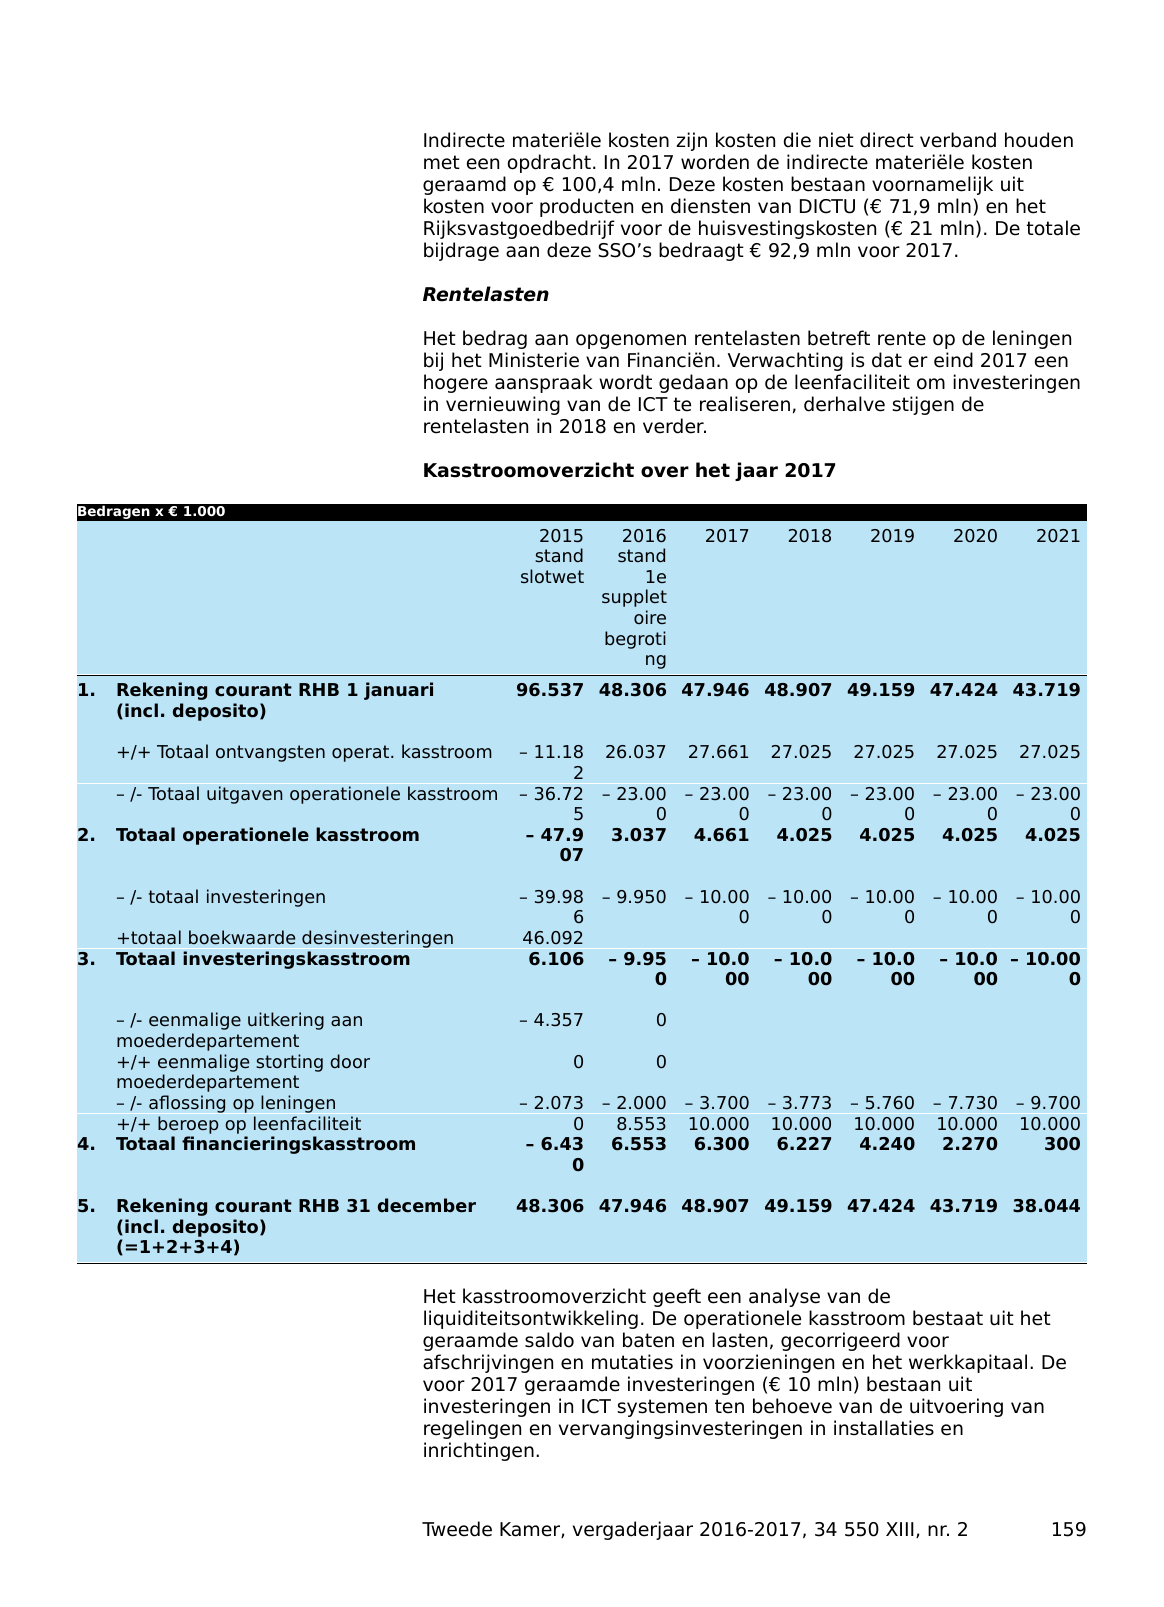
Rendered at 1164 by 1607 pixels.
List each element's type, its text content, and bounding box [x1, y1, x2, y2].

table_cell – 3.700 [673, 1093, 755, 1113]
table_cell – 10.000 [838, 887, 921, 928]
table_cell [77, 1010, 110, 1052]
table_cell [77, 1052, 110, 1093]
table_cell [921, 866, 1004, 887]
table_cell [838, 928, 921, 948]
table_cell 27.025 [838, 742, 921, 783]
table_cell 49.159 [838, 676, 921, 722]
table_cell +/+ beroep op leenfaciliteit [110, 1114, 507, 1134]
table_cell – 23.000 [838, 784, 921, 825]
table_cell [921, 990, 1004, 1010]
table_cell [590, 866, 673, 887]
table_cell 26.037 [590, 742, 673, 783]
table_cell 2021 [1004, 521, 1087, 674]
table_cell [1004, 722, 1087, 742]
table_cell – 9.950 [590, 887, 673, 928]
table_cell [77, 928, 110, 948]
table_cell [77, 1114, 110, 1134]
table_cell [1004, 990, 1087, 1010]
table_cell – 10.000 [673, 887, 755, 928]
subtitle Rentelasten [422, 284, 1087, 306]
table_cell 27.661 [673, 742, 755, 783]
table_cell [673, 1010, 755, 1052]
table_cell 47.424 [921, 676, 1004, 722]
table_cell – 23.000 [1004, 784, 1087, 825]
table_cell [110, 722, 507, 742]
table_cell [921, 1052, 1004, 1093]
table_cell 27.025 [921, 742, 1004, 783]
table_cell 10.000 [1004, 1114, 1087, 1134]
table_cell [77, 784, 110, 825]
table_cell 2015 stand slotwet [507, 521, 590, 674]
table_cell 8.553 [590, 1114, 673, 1134]
table_cell [110, 990, 507, 1010]
table_cell – 36.725 [507, 784, 590, 825]
table_cell [755, 866, 838, 887]
table_cell [755, 990, 838, 1010]
table_cell – 9.700 [1004, 1093, 1087, 1113]
table_cell – /- totaal investeringen [110, 887, 507, 928]
table_cell 48.306 [507, 1196, 590, 1237]
table_cell – 2.073 [507, 1093, 590, 1113]
table_cell 47.424 [838, 1196, 921, 1237]
table_cell [673, 1175, 755, 1196]
table_cell [673, 1237, 755, 1262]
table_cell [921, 1010, 1004, 1052]
text Het bedrag aan opgenomen rentelasten betreft rente op de leningen bij het Ministerie van Financiën. Verwachting is dat er eind 2017 een hogere aanspraak wordt gedaan op de leenfaciliteit om investeringen in vernieuwing van de ICT te realiseren, derhalve stijgen de rentelasten in 2018 en verder. [422, 328, 1087, 438]
table_cell [1004, 1010, 1087, 1052]
table_cell [838, 1175, 921, 1196]
table_cell – 10.000 [921, 949, 1004, 990]
table_cell – 3.773 [755, 1093, 838, 1113]
table_cell – 2.000 [590, 1093, 673, 1113]
table_cell [755, 1010, 838, 1052]
table_cell 27.025 [755, 742, 838, 783]
table_cell Rekening courant RHB 1 januari (incl. deposito) [110, 676, 507, 722]
table_cell 10.000 [755, 1114, 838, 1134]
table_cell [507, 1237, 590, 1262]
table_cell 4.025 [1004, 825, 1087, 866]
table_cell 0 [507, 1114, 590, 1134]
table_cell Totaal operationele kasstroom [110, 825, 507, 866]
table_cell [921, 1175, 1004, 1196]
table_cell 96.537 [507, 676, 590, 722]
table_cell [921, 722, 1004, 742]
table_cell [77, 1175, 110, 1196]
table_cell – 10.000 [755, 887, 838, 928]
table_cell [838, 1010, 921, 1052]
table_cell 2018 [755, 521, 838, 674]
table_cell 47.946 [673, 676, 755, 722]
table_cell 46.092 [507, 928, 590, 948]
table_cell – /- Totaal uitgaven operationele kasstroom [110, 784, 507, 825]
table_cell [921, 928, 1004, 948]
table_cell – 47.907 [507, 825, 590, 866]
table_cell – 11.182 [507, 742, 590, 783]
table_cell [77, 1237, 110, 1262]
table_cell 2.270 [921, 1134, 1004, 1175]
table_cell [755, 722, 838, 742]
table_cell 1. [77, 676, 110, 722]
table_cell [590, 1237, 673, 1262]
table_cell 2020 [921, 521, 1004, 674]
table_cell [673, 1052, 755, 1093]
table_cell – 23.000 [590, 784, 673, 825]
table_cell [1004, 1175, 1087, 1196]
table_cell 3. [77, 949, 110, 990]
table_cell [77, 742, 110, 783]
table_cell – 9.950 [590, 949, 673, 990]
table_cell 6.106 [507, 949, 590, 990]
table_cell – 39.986 [507, 887, 590, 928]
table_cell 2. [77, 825, 110, 866]
table_cell [755, 928, 838, 948]
table_cell – 6.430 [507, 1134, 590, 1175]
table_cell 4.025 [921, 825, 1004, 866]
table_cell – 7.730 [921, 1093, 1004, 1113]
table_cell 2016 stand 1e suppletoire begroting [590, 521, 673, 674]
table_cell [921, 1237, 1004, 1262]
table_cell [77, 990, 110, 1010]
table_cell 47.946 [590, 1196, 673, 1237]
table_cell 10.000 [921, 1114, 1004, 1134]
table_cell [507, 1175, 590, 1196]
table_cell [1004, 1052, 1087, 1093]
table_cell [673, 866, 755, 887]
table_cell [77, 866, 110, 887]
table_cell [110, 521, 507, 674]
table_cell 3.037 [590, 825, 673, 866]
table_cell [673, 722, 755, 742]
table_cell [673, 928, 755, 948]
table_cell [838, 1052, 921, 1093]
table_cell 49.159 [755, 1196, 838, 1237]
table_cell 10.000 [673, 1114, 755, 1134]
table_cell 48.907 [673, 1196, 755, 1237]
table_cell – 10.000 [921, 887, 1004, 928]
table_cell +/+ Totaal ontvangsten operat. kasstroom [110, 742, 507, 783]
table_cell 6.300 [673, 1134, 755, 1175]
table_cell Rekening courant RHB 31 december (incl. deposito) [110, 1196, 507, 1237]
table_cell [755, 1237, 838, 1262]
table_cell 43.719 [1004, 676, 1087, 722]
table_cell [77, 722, 110, 742]
table_cell – 10.000 [838, 949, 921, 990]
table_cell 300 [1004, 1134, 1087, 1175]
table_cell (=1+2+3+4) [110, 1237, 507, 1262]
table_cell 10.000 [838, 1114, 921, 1134]
table_cell 4. [77, 1134, 110, 1175]
table_cell – /- aflossing op leningen [110, 1093, 507, 1113]
table_cell 4.025 [755, 825, 838, 866]
table_cell – /- eenmalige uitkering aan moederdepartement [110, 1010, 507, 1052]
table_cell [110, 1175, 507, 1196]
table_cell [1004, 866, 1087, 887]
table_cell 0 [507, 1052, 590, 1093]
table_cell 48.306 [590, 676, 673, 722]
table_cell [755, 1175, 838, 1196]
table_cell [838, 866, 921, 887]
text Het kasstroomoverzicht geeft een analyse van de liquiditeitsontwikkeling. De operationele kasstroom bestaat uit het geraamde saldo van baten en lasten, gecorrigeerd voor afschrijvingen en mutaties in voorzieningen en het werkkapitaal. De voor 2017 geraamde investeringen (€ 10 mln) bestaan uit investeringen in ICT systemen ten behoeve van de uitvoering van regelingen en vervangingsinvesteringen in installaties en inrichtingen. [422, 1286, 1087, 1462]
table_cell [590, 1175, 673, 1196]
table_cell +/+ eenmalige storting door moederdepartement [110, 1052, 507, 1093]
table_cell [590, 722, 673, 742]
table_cell [673, 990, 755, 1010]
table_cell – 23.000 [921, 784, 1004, 825]
table_cell – 4.357 [507, 1010, 590, 1052]
table_cell – 23.000 [673, 784, 755, 825]
table_cell 6.553 [590, 1134, 673, 1175]
table_cell [590, 990, 673, 1010]
table_cell [838, 990, 921, 1010]
table_cell – 10.000 [1004, 949, 1087, 990]
table_cell 2017 [673, 521, 755, 674]
table_cell [838, 1237, 921, 1262]
table_cell – 10.000 [755, 949, 838, 990]
table_cell 4.240 [838, 1134, 921, 1175]
table_cell – 10.000 [1004, 887, 1087, 928]
table_cell 0 [590, 1010, 673, 1052]
table_cell +totaal boekwaarde desinvesteringen [110, 928, 507, 948]
table_cell [1004, 928, 1087, 948]
table_cell [755, 1052, 838, 1093]
table_cell 4.025 [838, 825, 921, 866]
table_cell [1004, 1237, 1087, 1262]
table_cell 2019 [838, 521, 921, 674]
subtitle Kasstroomoverzicht over het jaar 2017 [422, 460, 1087, 482]
table_cell [507, 990, 590, 1010]
table_cell [110, 866, 507, 887]
table_cell 5. [77, 1196, 110, 1237]
table_cell 43.719 [921, 1196, 1004, 1237]
text Indirecte materiële kosten zijn kosten die niet direct verband houden met een opdracht. In 2017 worden de indirecte materiële kosten geraamd op € 100,4 mln. Deze kosten bestaan voornamelijk uit kosten voor producten en diensten van DICTU (€ 71,9 mln) en het Rijksvastgoedbedrijf voor de huisvestingskosten (€ 21 mln). De totale bijdrage aan deze SSO’s bedraagt € 92,9 mln voor 2017. [422, 130, 1087, 262]
table_cell – 10.000 [673, 949, 755, 990]
table_cell – 23.000 [755, 784, 838, 825]
table_cell Totaal investeringskasstroom [110, 949, 507, 990]
table_header Bedragen x € 1.000 [77, 504, 1087, 520]
table_cell [507, 866, 590, 887]
table_cell [77, 887, 110, 928]
table_cell 0 [590, 1052, 673, 1093]
table_cell [590, 928, 673, 948]
table_cell Totaal financieringskasstroom [110, 1134, 507, 1175]
table_cell 38.044 [1004, 1196, 1087, 1237]
table_cell [838, 722, 921, 742]
table_cell 4.661 [673, 825, 755, 866]
table_cell 6.227 [755, 1134, 838, 1175]
table_cell [507, 722, 590, 742]
table_cell 27.025 [1004, 742, 1087, 783]
table_cell 48.907 [755, 676, 838, 722]
table_cell [77, 1093, 110, 1113]
table_cell – 5.760 [838, 1093, 921, 1113]
table_cell [77, 521, 110, 674]
